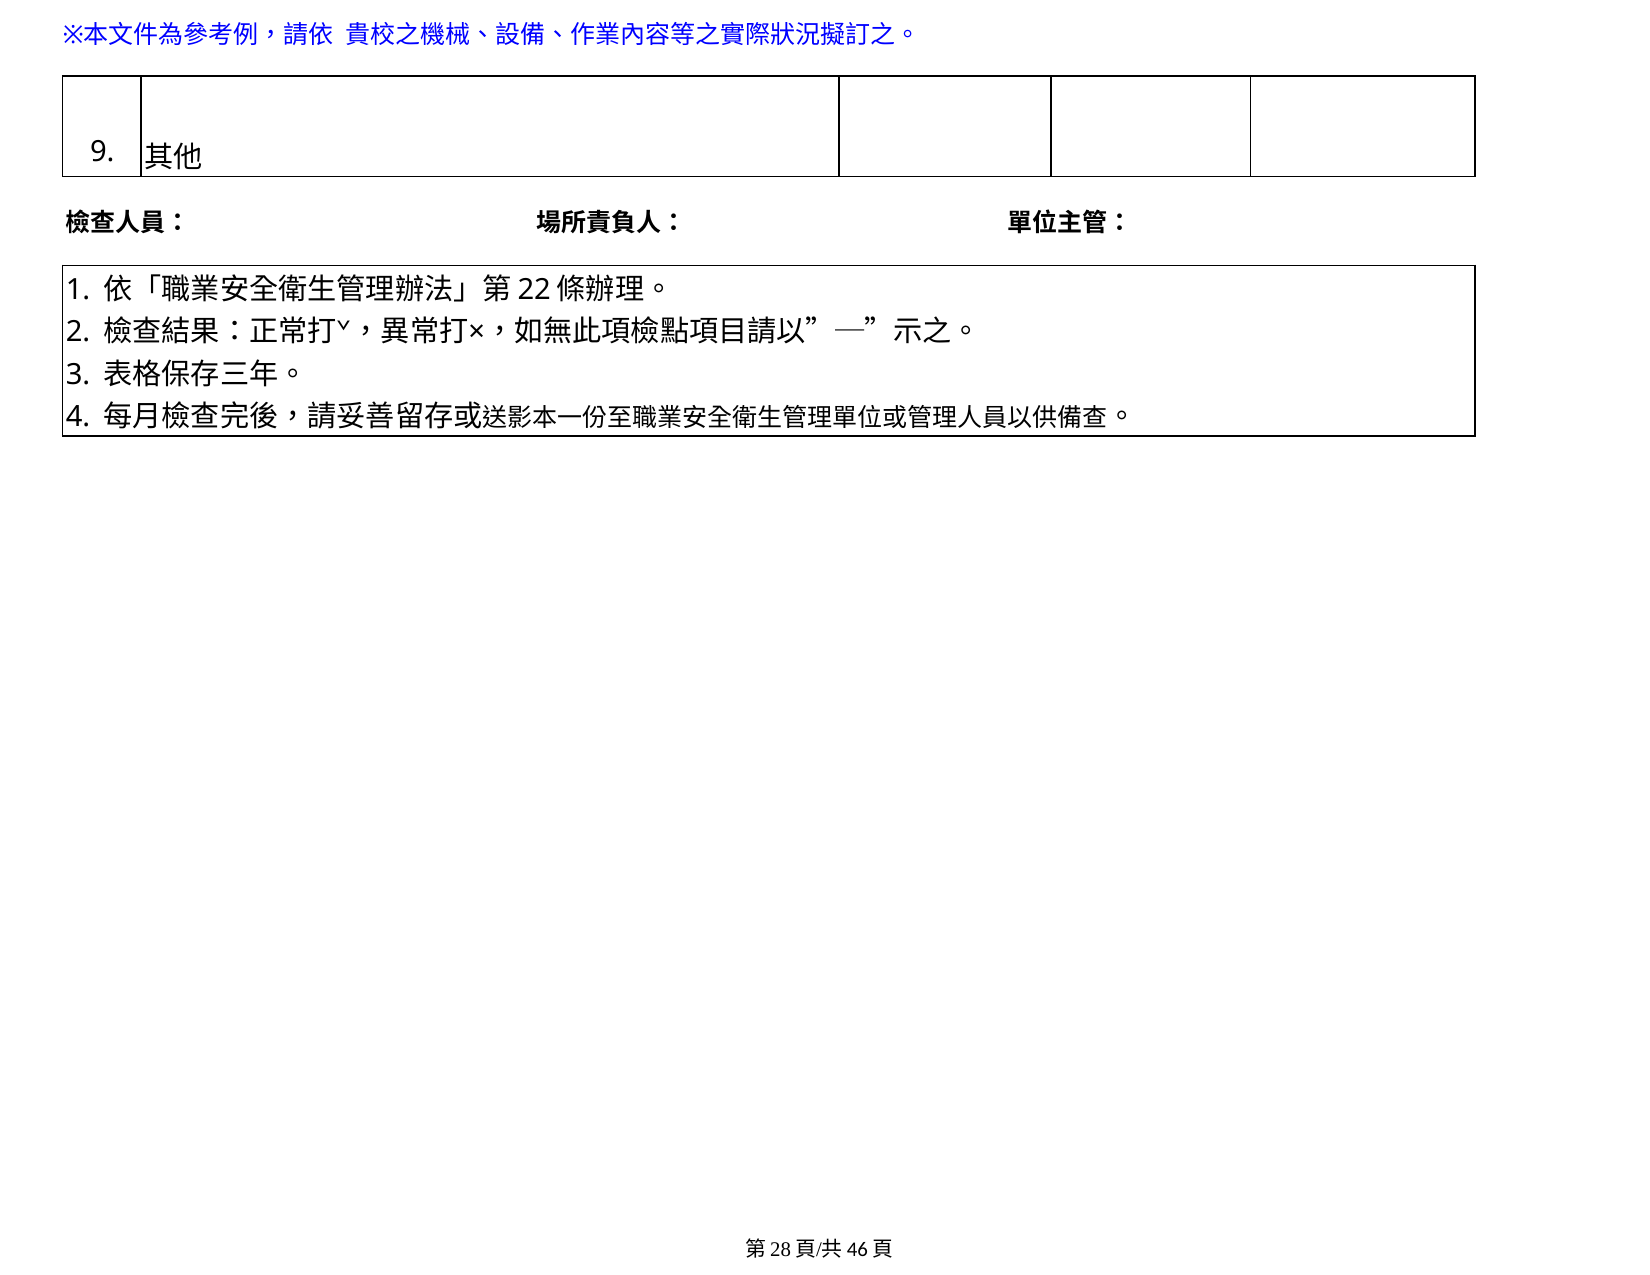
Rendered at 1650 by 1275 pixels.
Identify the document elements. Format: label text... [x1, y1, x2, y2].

table_cell 場所責負人： [534, 177, 1004, 264]
table_cell [840, 77, 1050, 176]
table_cell [1052, 77, 1250, 176]
table_cell 其他 [142, 77, 838, 176]
table_cell 依「職業安全衛生管理辦法」第22條辦理。 檢查結果：正常打ˇ，異常打×，如無此項檢點項目請以”─”示之。 表格保存三年。 每月檢查完後，請妥善留存或送影本一份至職業安全衛生管理單位或管理人員以供備查。 [63, 266, 1474, 435]
table_cell 9. [63, 77, 140, 176]
table_cell 單位主管： [1004, 177, 1475, 264]
table_cell 檢查人員： [63, 177, 533, 264]
table_cell [1251, 77, 1474, 176]
